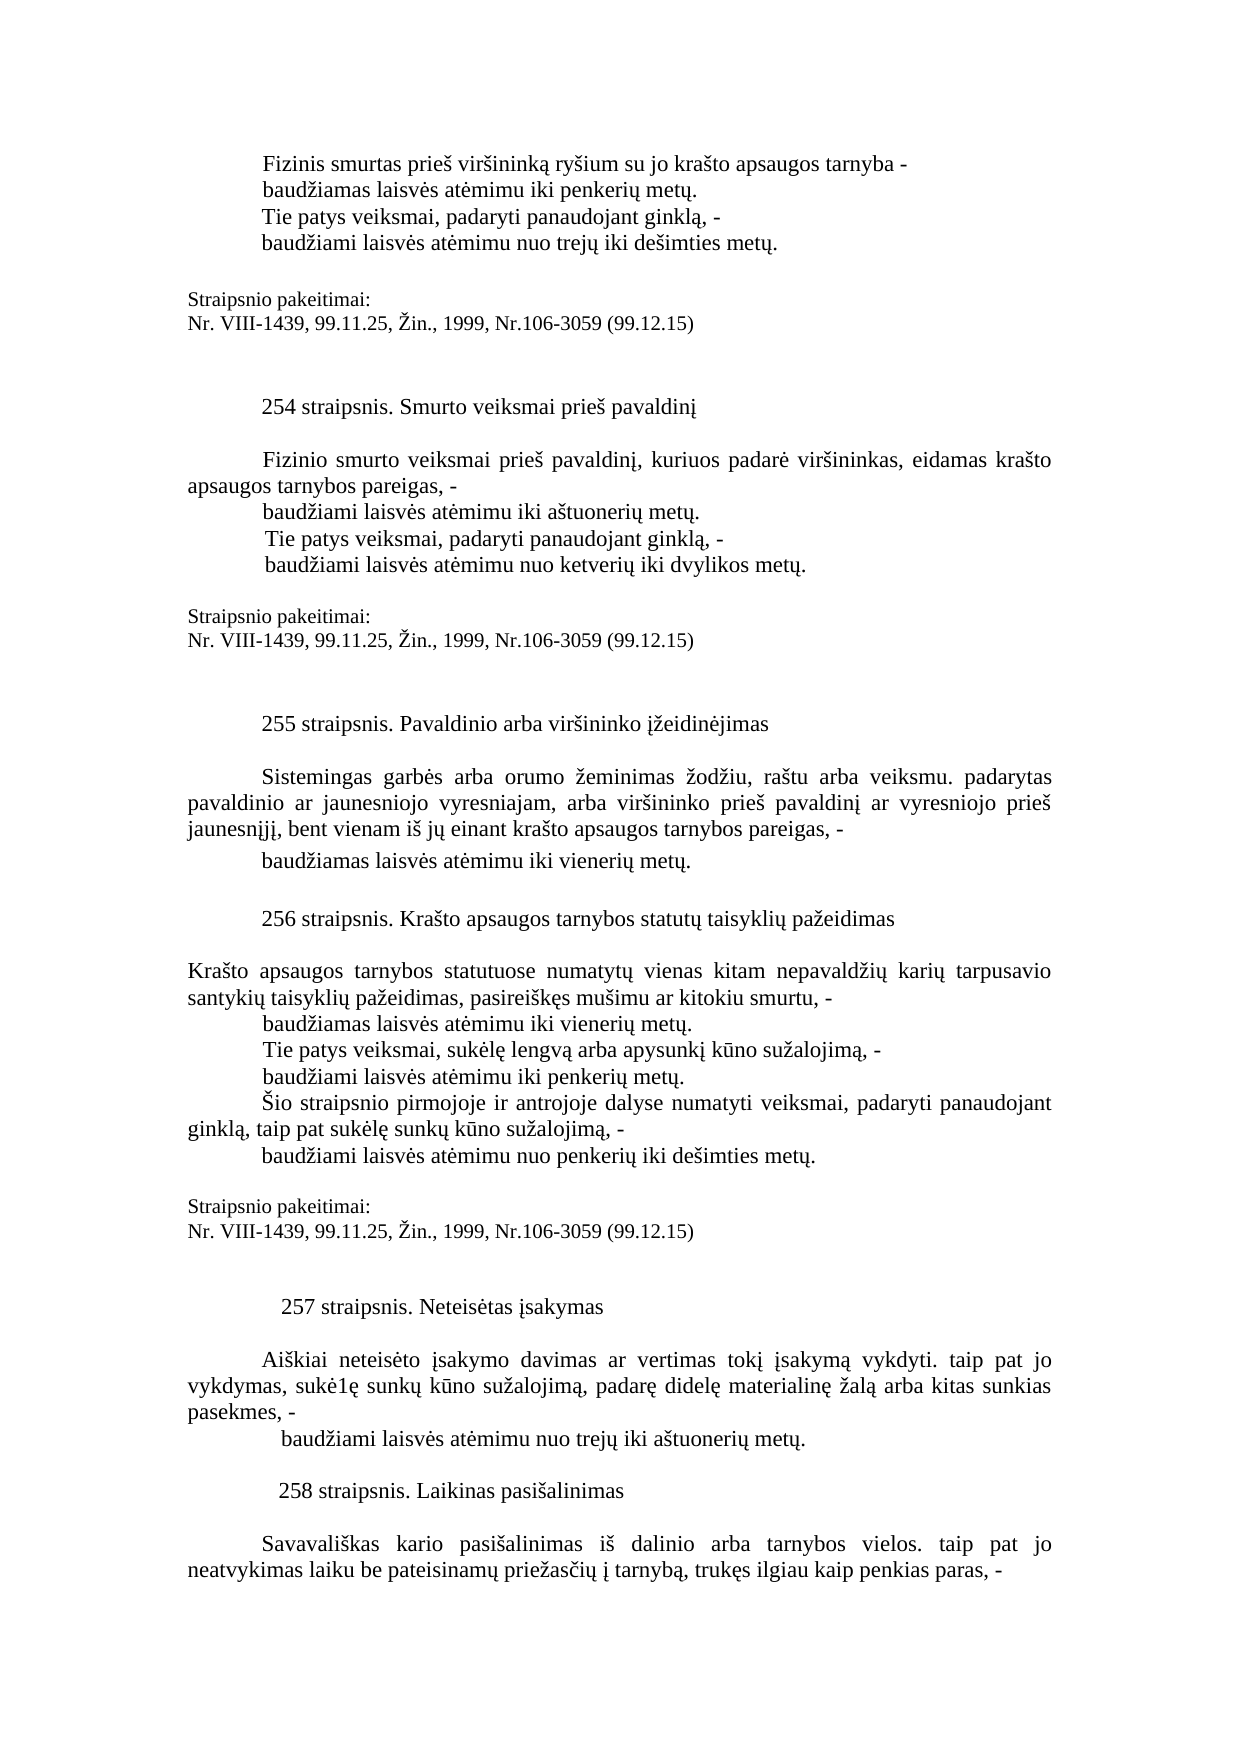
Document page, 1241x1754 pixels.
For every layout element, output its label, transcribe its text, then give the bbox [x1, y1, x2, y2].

text Straipsnio pakeitimai: [187, 1194, 1053, 1218]
text 255 straipsnis. Pavaldinio arba viršininko įžeidinėjimas [206, 710, 1053, 736]
text Savavališkas kario pasišalinimas iš dalinio arba tarnybos vielos. taip pat jo neatvykimas laiku be pateisinamų priežasčių į tarnybą, trukęs ilgiau kaip penkias paras, - [187, 1530, 1053, 1583]
text baudžiamas laisvės atėmimu iki penkerių metų. [187, 176, 1053, 203]
text Tie patys veiksmai, padaryti panaudojant ginklą, - [205, 203, 1053, 229]
text Fizinis smurtas prieš viršininką ryšium su jo krašto apsaugos tarnyba - [187, 150, 1053, 176]
text Straipsnio pakeitimai: [187, 604, 1053, 628]
text 257 straipsnis. Neteisėtas įsakymas [207, 1293, 1053, 1319]
text baudžiami laisvės atėmimu nuo trejų iki dešimties metų. [205, 229, 1053, 255]
text 256 straipsnis. Krašto apsaugos tarnybos statutų taisyklių pažeidimas [261, 904, 1053, 931]
text Sistemingas garbės arba orumo žeminimas žodžiu, raštu arba veiksmu. padarytas pavaldinio ar jaunesniojo vyresniajam, arba viršininko prieš pavaldinį ar vyresniojo prieš jaunesnįjį, bent vienam iš jų einant krašto apsaugos tarnybos pareigas, - [187, 763, 1053, 842]
text Aiškiai neteisėto įsakymo davimas ar vertimas tokį įsakymą vykdyti. taip pat jo vykdymas, sukė1ę sunkų kūno sužalojimą, padarę didelę materialinę žalą arba kitas sunkias pasekmes, - [187, 1346, 1053, 1425]
text baudžiami laisvės atėmimu nuo trejų iki aštuonerių metų. [207, 1425, 1053, 1451]
text baudžiamas laisvės atėmimu iki vienerių metų. [187, 1010, 1053, 1036]
text baudžiami laisvės atėmimu iki penkerių metų. [187, 1063, 1053, 1089]
text Krašto apsaugos tarnybos statutuose numatytų vienas kitam nepavaldžių karių tarpusavio santykių taisyklių pažeidimas, pasireiškęs mušimu ar kitokiu smurtu, - [187, 957, 1053, 1010]
text 258 straipsnis. Laikinas pasišalinimas [204, 1477, 1053, 1504]
text Fizinio smurto veiksmai prieš pavaldinį, kuriuos padarė viršininkas, eidamas krašto apsaugos tarnybos pareigas, - [187, 446, 1053, 498]
text Nr. VIII-1439, 99.11.25, Žin., 1999, Nr.106-3059 (99.12.15) [187, 628, 1053, 652]
text Nr. VIII-1439, 99.11.25, Žin., 1999, Nr.106-3059 (99.12.15) [187, 311, 1053, 335]
text Tie patys veiksmai, padaryti panaudojant ginklą, - [205, 525, 1053, 551]
text Tie patys veiksmai, sukėlę lengvą arba apysunkį kūno sužalojimą, - [187, 1036, 1053, 1063]
text Šio straipsnio pirmojoje ir antrojoje dalyse numatyti veiksmai, padaryti panaudojant ginklą, taip pat sukėlę sunkų kūno sužalojimą, - [187, 1089, 1053, 1142]
text baudžiamas laisvės atėmimu iki vienerių metų. [202, 847, 1053, 873]
text 254 straipsnis. Smurto veiksmai prieš pavaldinį [206, 393, 1053, 419]
text baudžiami laisvės atėmimu nuo ketverių iki dvylikos metų. [205, 551, 1053, 577]
text Straipsnio pakeitimai: [187, 287, 1053, 311]
text Nr. VIII-1439, 99.11.25, Žin., 1999, Nr.106-3059 (99.12.15) [187, 1218, 1053, 1243]
text baudžiami laisvės atėmimu iki aštuonerių metų. [187, 498, 1053, 525]
text baudžiami laisvės atėmimu nuo penkerių iki dešimties metų. [207, 1142, 1053, 1168]
